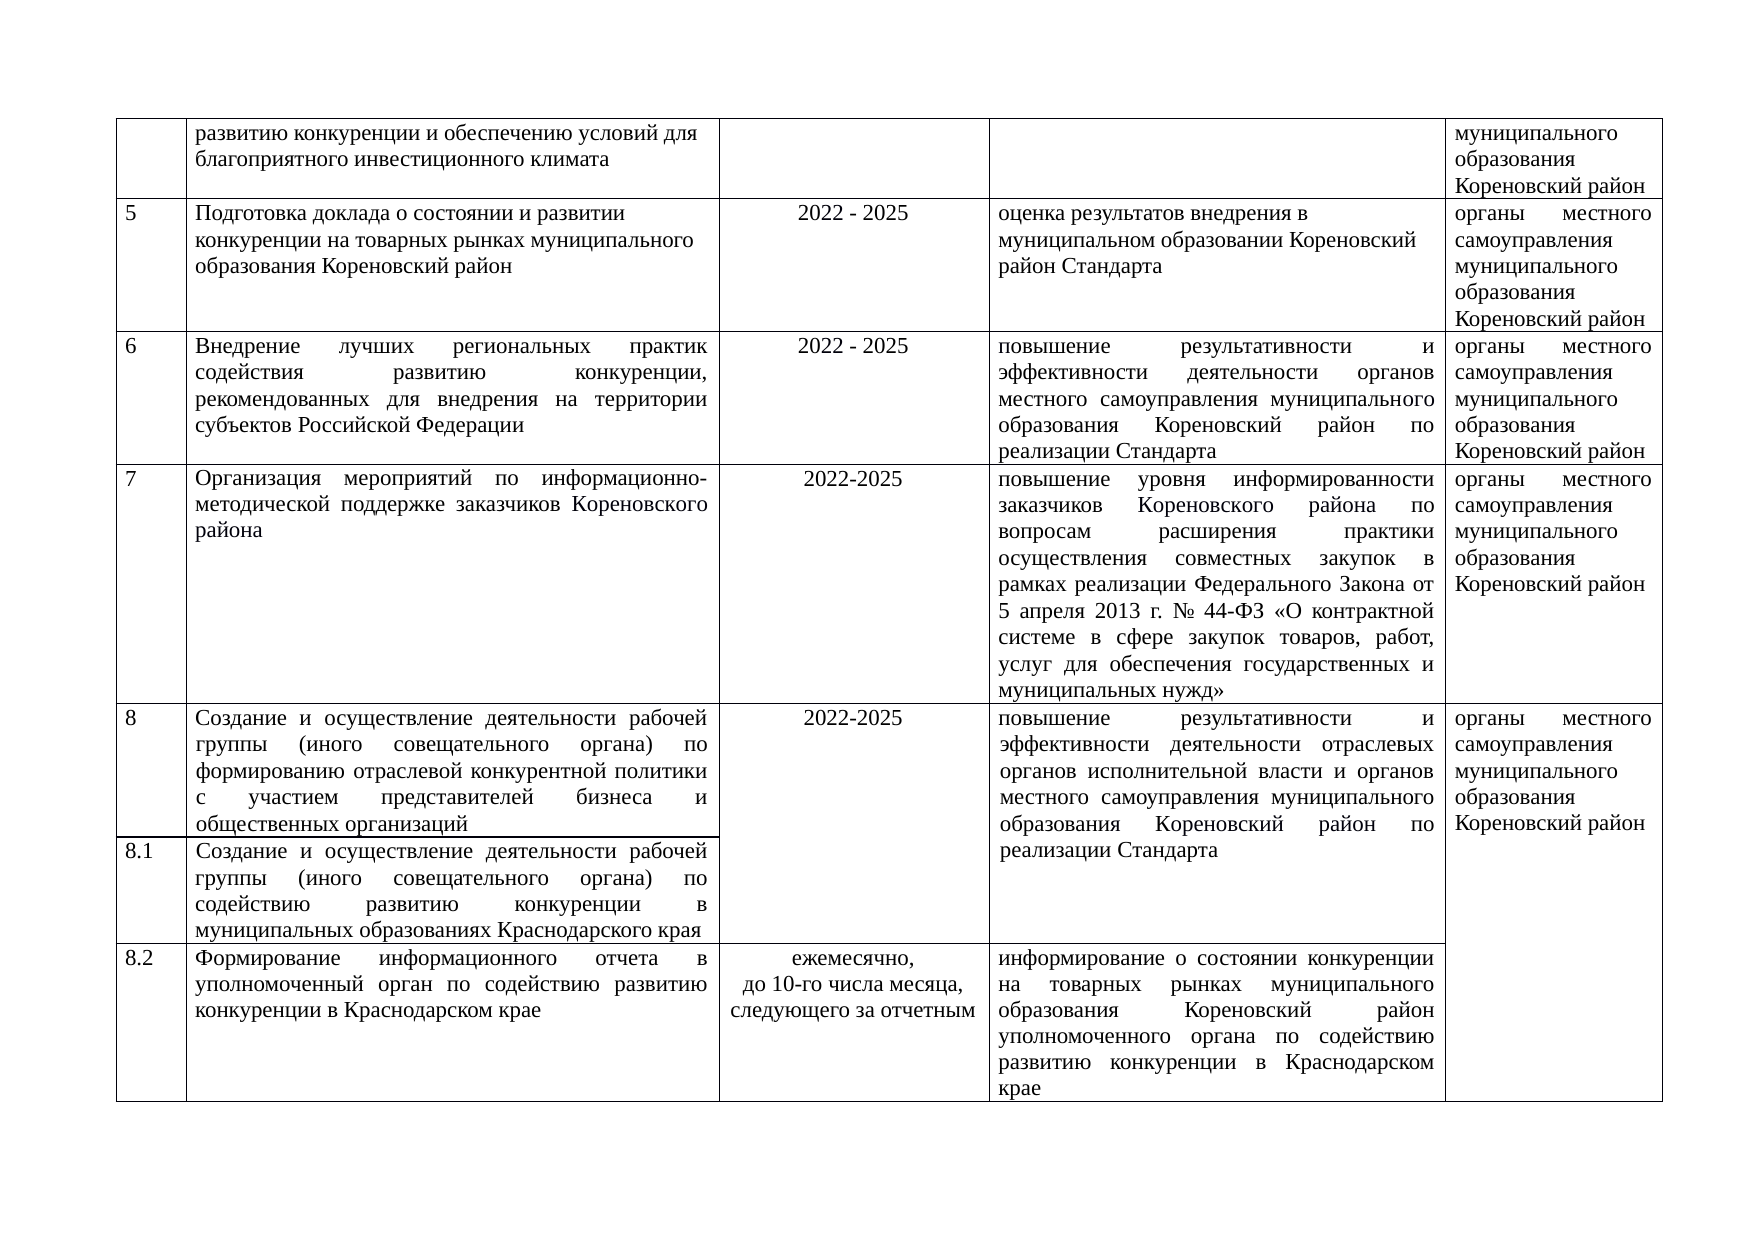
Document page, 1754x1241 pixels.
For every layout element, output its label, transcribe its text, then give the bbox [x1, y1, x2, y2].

table_cell Создание и осуществление деятельности рабочей группы (иного совещательного органа) по содействию развитию конкуренции в муниципальных образованиях Краснодарского края [187, 838, 719, 943]
table_cell 5 [117, 199, 186, 331]
table_cell органы местного самоуправления муниципального образования Кореновский район [1446, 704, 1662, 1101]
table_cell Подготовка доклада о состоянии и развитии конкуренции на товарных рынках муниципального образования Кореновский район [187, 199, 719, 331]
table_cell 6 [117, 332, 186, 464]
table_cell 2022 - 2025 [720, 199, 989, 331]
table_cell Формирование информационного отчета в уполномоченный орган по содействию развитию конкуренции в Краснодарском крае [187, 944, 719, 1101]
table_cell Организация мероприятий по информационно-методической поддержке заказчиков Кореновского района [187, 465, 719, 703]
table_cell органы местного самоуправления муниципального образования Кореновский район [1446, 332, 1662, 464]
table_cell 2022-2025 [720, 465, 989, 703]
table_cell 2022 - 2025 [720, 332, 989, 464]
table_cell повышение результативности и эффективности деятельности отраслевых органов исполнительной власти и органов местного самоуправления муниципального образования Кореновский район по реализации Стандарта [990, 704, 1445, 943]
table_cell информирование о состоянии конкуренции на товарных рынках муниципального образования Кореновский район уполномоченного органа по содействию развитию конкуренции в Краснодарском крае [990, 944, 1445, 1101]
table_cell [117, 119, 186, 198]
table_cell повышение результативности и эффективности деятельности органов местного самоуправления муниципального образования Кореновский район по реализации Стандарта [990, 332, 1445, 464]
table_cell развитию конкуренции и обеспечению условий для благоприятного инвестиционного климата [187, 119, 719, 198]
table_cell ежемесячно, до 10-го числа месяца, следующего за отчетным [720, 944, 989, 1101]
table_cell органы местного самоуправления муниципального образования Кореновский район [1446, 199, 1662, 331]
table_cell 7 [117, 465, 186, 703]
table_cell 8.1 [117, 838, 186, 943]
table_cell 8.2 [117, 944, 186, 1101]
table_cell оценка результатов внедрения в муниципальном образовании Кореновский район Стандарта [990, 199, 1445, 331]
table_cell [720, 119, 989, 198]
table_cell органы местного самоуправления муниципального образования Кореновский район [1446, 465, 1662, 703]
table_cell Создание и осуществление деятельности рабочей группы (иного совещательного органа) по формированию отраслевой конкурентной политики с участием представителей бизнеса и общественных организаций [187, 704, 719, 836]
table_cell муниципального образования Кореновский район [1446, 119, 1662, 198]
table_cell 2022-2025 [720, 704, 989, 943]
table_cell Внедрение лучших региональных практик содействия развитию конкуренции, рекомендованных для внедрения на территории субъектов Российской Федерации [187, 332, 719, 464]
table_cell [990, 119, 1445, 198]
table_cell повышение уровня информированности заказчиков Кореновского района по вопросам расширения практики осуществления совместных закупок в рамках реализации Федерального Закона от 5 апреля 2013 г. № 44-ФЗ «О контрактной системе в сфере закупок товаров, работ, услуг для обеспечения государственных и муниципальных нужд» [990, 465, 1445, 703]
table_cell 8 [117, 704, 186, 836]
